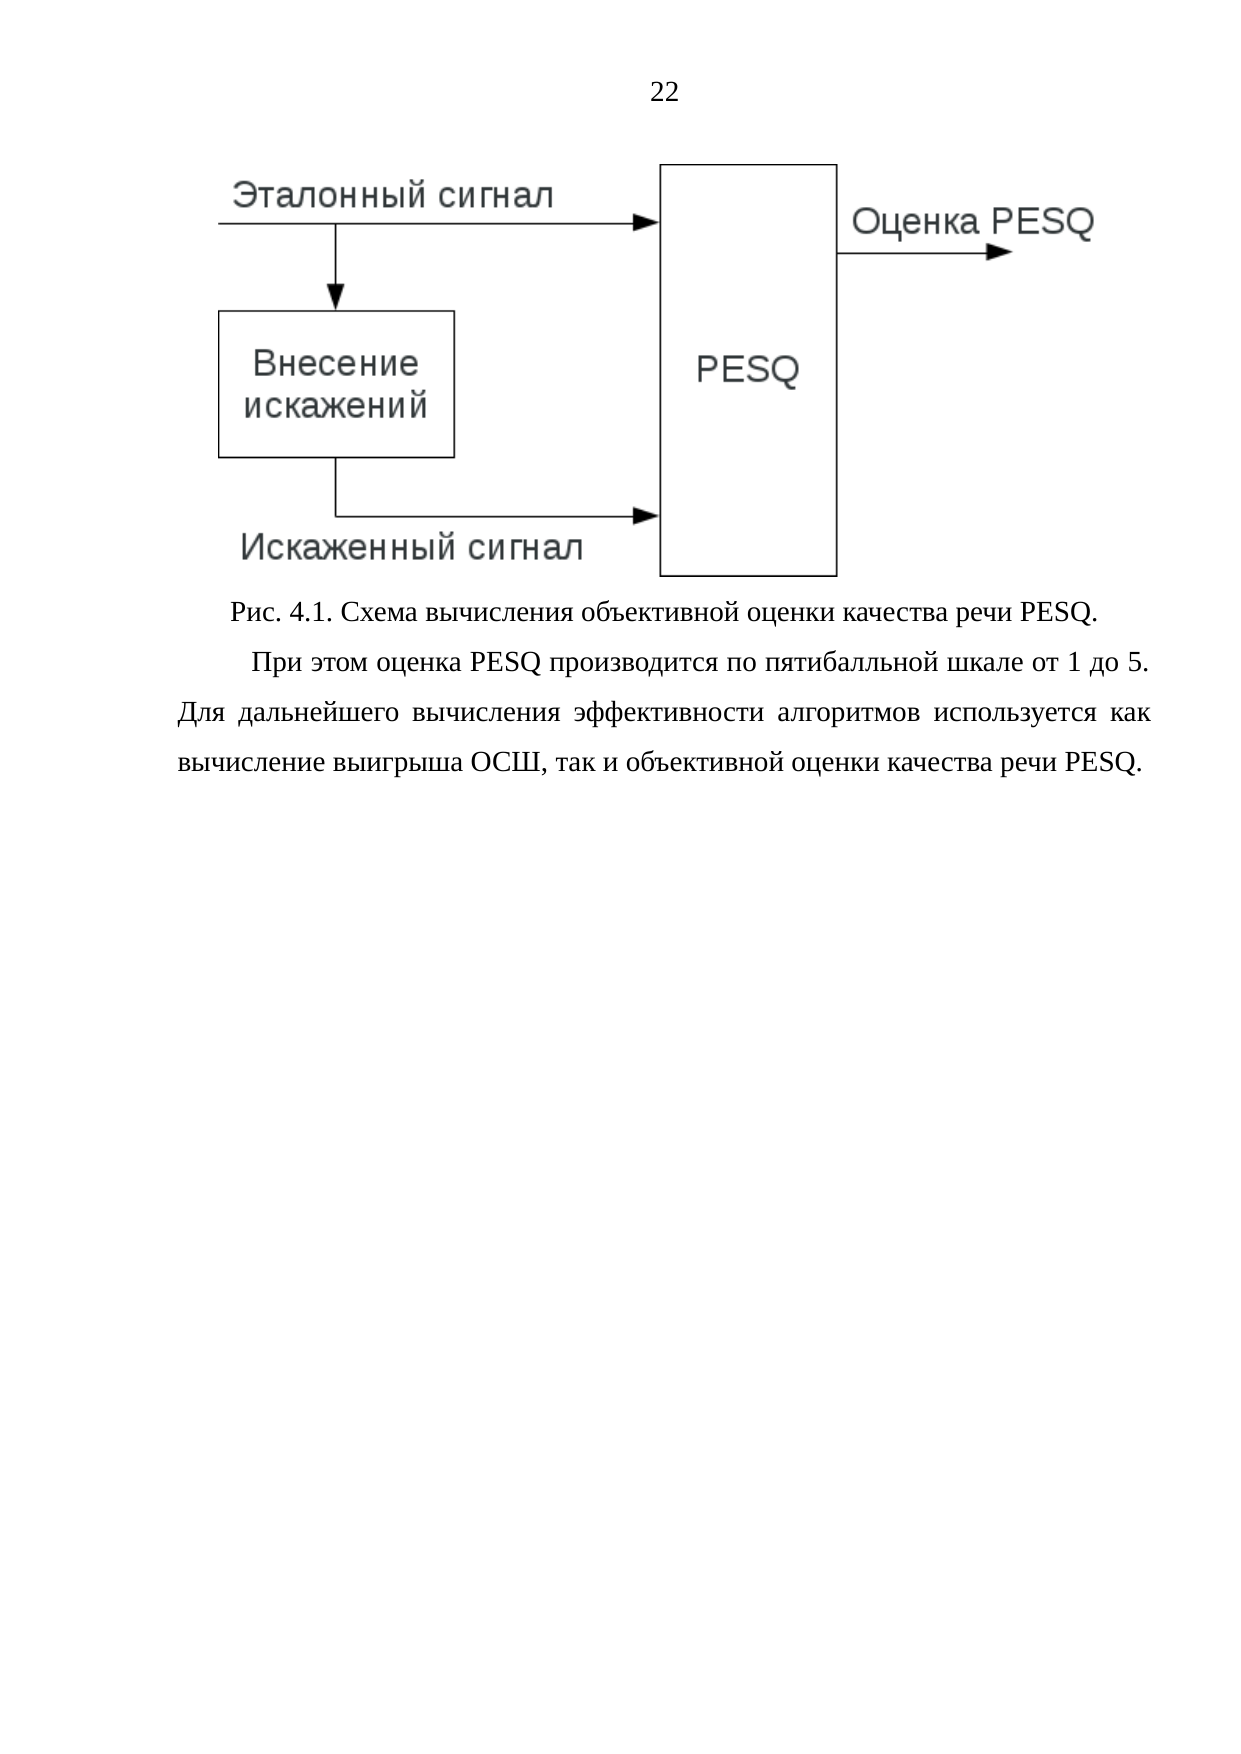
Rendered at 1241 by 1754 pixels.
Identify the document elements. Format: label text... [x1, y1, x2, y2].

text При этом оценка PESQ производится по пятибалльной шкале от 1 до 5. Для дальнейшего вычисления эффективности алгоритмов используется как вычисление выигрыша ОСШ, так и объективной оценки качества речи PESQ. [177, 644, 1152, 778]
text Рис. 4.1. Схема вычисления объективной оценки качества речи PESQ. [177, 148, 1152, 627]
picture [218, 164, 1111, 577]
